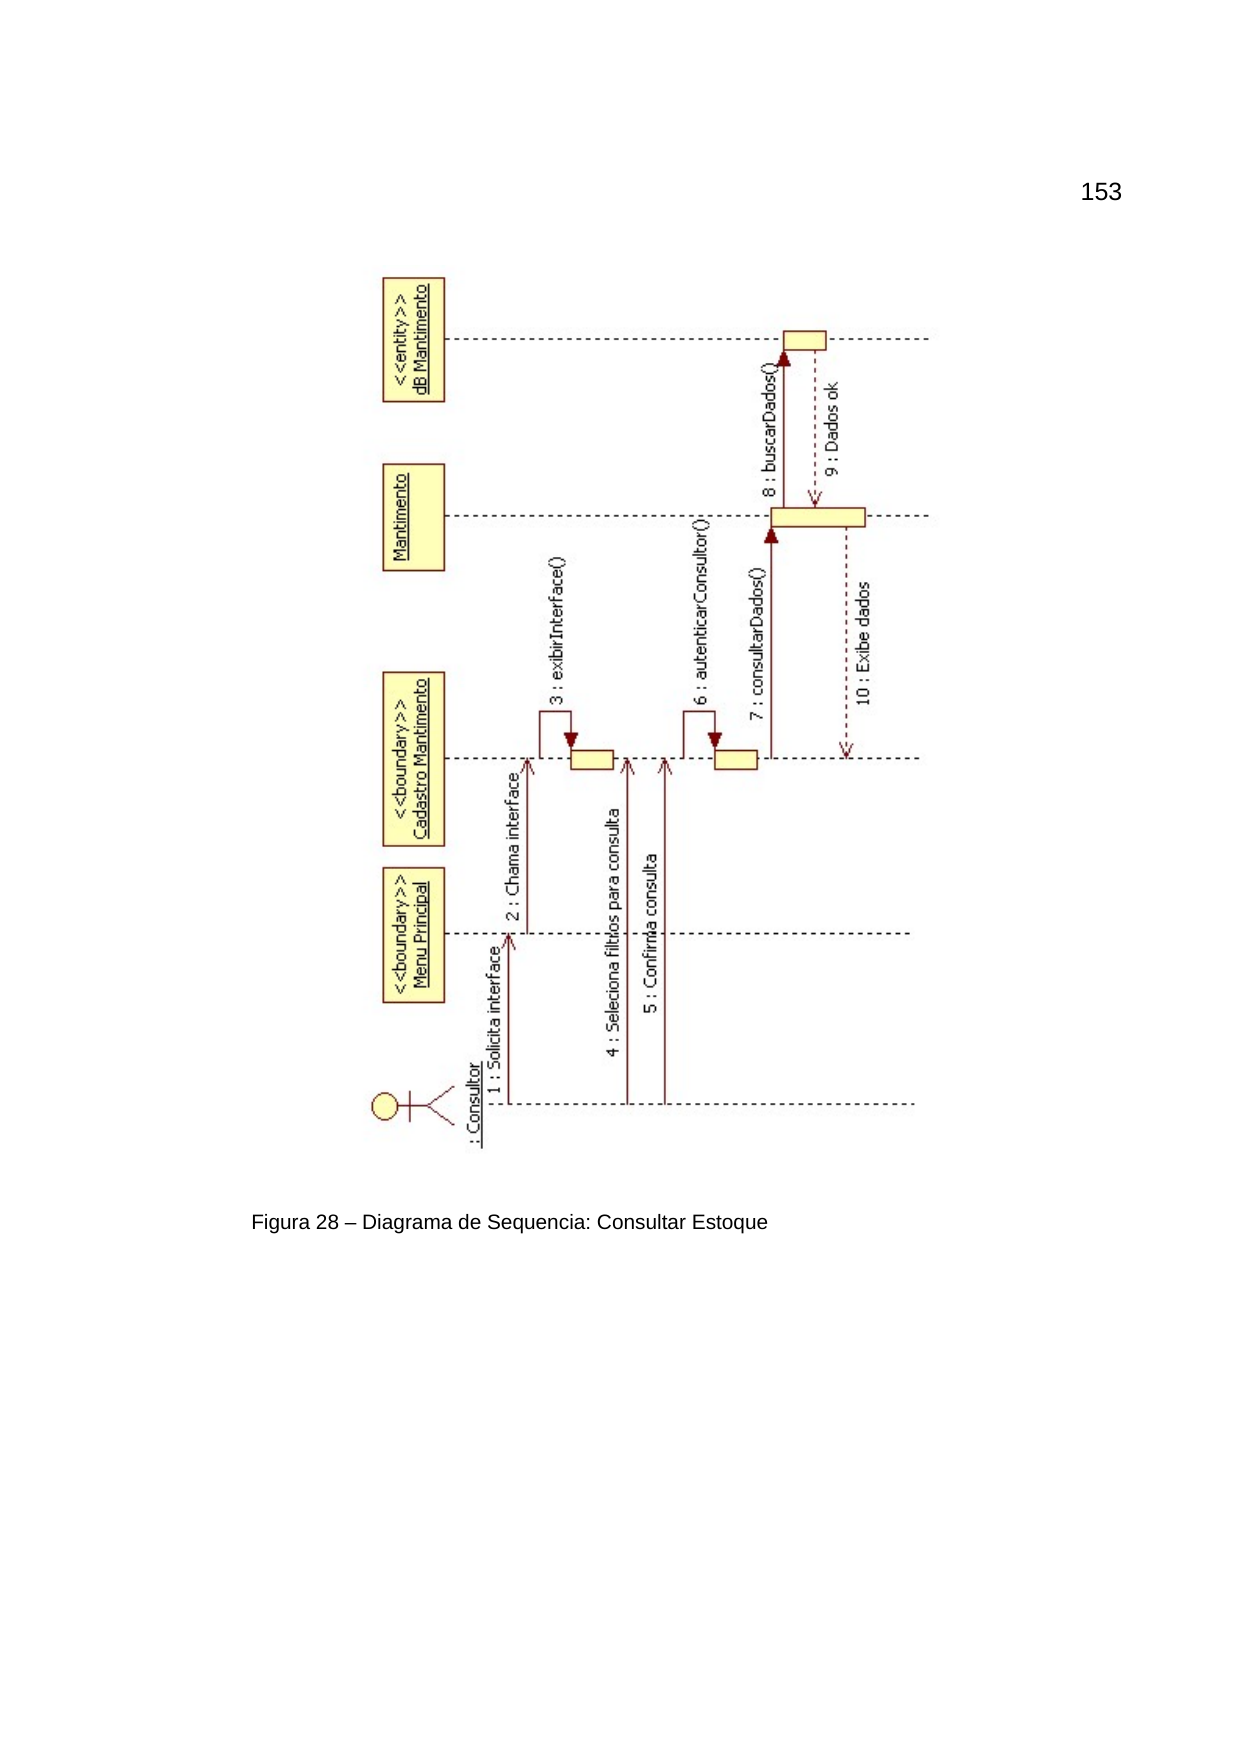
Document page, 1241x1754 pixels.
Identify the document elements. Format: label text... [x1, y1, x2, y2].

picture [339, 265, 960, 1210]
text Figura 28 – Diagrama de Sequencia: Consultar Estoque [177, 1210, 1122, 1233]
